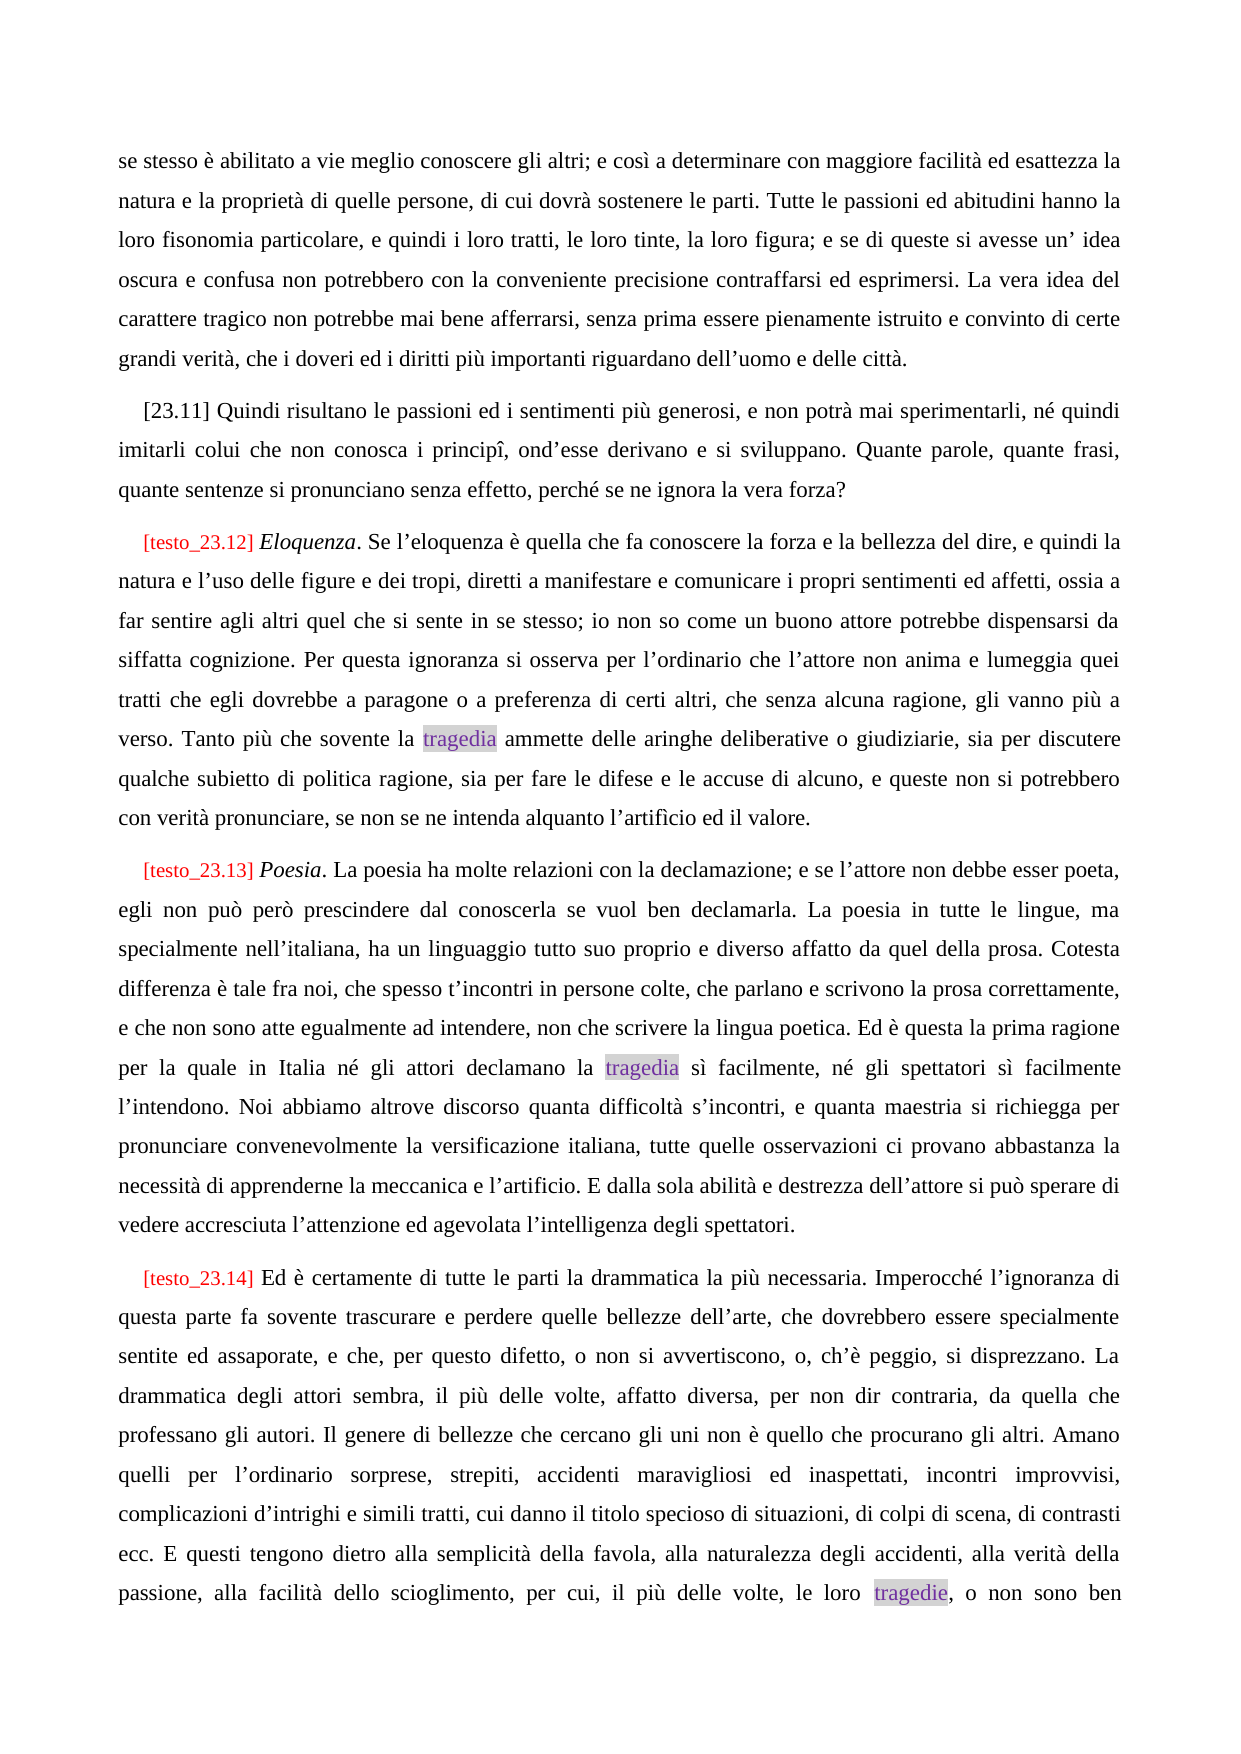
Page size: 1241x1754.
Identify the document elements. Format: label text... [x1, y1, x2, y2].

text [testo_23.12] Eloquenza. Se l’eloquenza è quella che fa conoscere la forza e la bellezza del dire, e quindi la natura e l’uso delle figure e dei tropi, diretti a manifestare e comunicare i propri sentimenti ed affetti, ossia a far sentire agli altri quel che si sente in se stesso; io non so come un buono attore potrebbe dispensarsi da siffatta cognizione. Per questa ignoranza si osserva per l’ordinario che l’attore non anima e lumeggia quei tratti che egli dovrebbe a paragone o a preferenza di certi altri, che senza alcuna ragione, gli vanno più a verso. Tanto più che sovente la tragedia ammette delle aringhe deliberative o giudiziarie, sia per discutere qualche subietto di politica ragione, sia per fare le difese e le accuse di alcuno, e queste non si potrebbero con verità pronunciare, se non se ne intenda alquanto l’artifìcio ed il valore. [118, 528, 1122, 831]
text [23.11] Quindi risultano le passioni ed i sentimenti più generosi, e non potrà mai sperimentarli, né quindi imitarli colui che non conosca i principî, ond’esse derivano e si sviluppano. Quante parole, quante frasi, quante sentenze si pronunciano senza effetto, perché se ne ignora la vera forza? [118, 397, 1122, 502]
text se stesso è abilitato a vie meglio conoscere gli altri; e così a determinare con maggiore facilità ed esattezza la natura e la proprietà di quelle persone, di cui dovrà sostenere le parti. Tutte le passioni ed abitudini hanno la loro fisonomia particolare, e quindi i loro tratti, le loro tinte, la loro figura; e se di queste si avesse un’ idea oscura e confusa non potrebbero con la conveniente precisione contraffarsi ed esprimersi. La vera idea del carattere tragico non potrebbe mai bene afferrarsi, senza prima essere pienamente istruito e convinto di certe grandi verità, che i doveri ed i diritti più importanti riguardano dell’uomo e delle città. [118, 148, 1122, 371]
text [testo_23.13] Poesia. La poesia ha molte relazioni con la declamazione; e se l’attore non debbe esser poeta, egli non può però prescindere dal conoscerla se vuol ben declamarla. La poesia in tutte le lingue, ma specialmente nell’italiana, ha un linguaggio tutto suo proprio e diverso affatto da quel della prosa. Cotesta differenza è tale fra noi, che spesso t’incontri in persone colte, che parlano e scrivono la prosa correttamente, e che non sono atte egualmente ad intendere, non che scrivere la lingua poetica. Ed è questa la prima ragione per la quale in Italia né gli attori declamano la tragedia sì facilmente, né gli spettatori sì facilmente l’intendono. Noi abbiamo altrove discorso quanta difficoltà s’incontri, e quanta maestria si richiegga per pronunciare convenevolmente la versificazione italiana, tutte quelle osservazioni ci provano abbastanza la necessità di apprenderne la meccanica e l’artificio. E dalla sola abilità e destrezza dell’attore si può sperare di vedere accresciuta l’attenzione ed agevolata l’intelligenza degli spettatori. [118, 856, 1122, 1238]
text [testo_23.14] Ed è certamente di tutte le parti la drammatica la più necessaria. Imperocché l’ignoranza di questa parte fa sovente trascurare e perdere quelle bellezze dell’arte, che dovrebbero essere specialmente sentite ed assaporate, e che, per questo difetto, o non si avvertiscono, o, ch’è peggio, si disprezzano. La drammatica degli attori sembra, il più delle volte, affatto diversa, per non dir contraria, da quella che professano gli autori. Il genere di bellezze che cercano gli uni non è quello che procurano gli altri. Amano quelli per l’ordinario sorprese, strepiti, accidenti maravigliosi ed inaspettati, incontri improvvisi, complicazioni d’intrighi e simili tratti, cui danno il titolo specioso di situazioni, di colpi di scena, di contrasti ecc. E questi tengono dietro alla semplicità della favola, alla naturalezza degli accidenti, alla verità della passione, alla facilità dello scioglimento, per cui, il più delle volte, le loro tragedie, o non sono ben [118, 1263, 1122, 1606]
